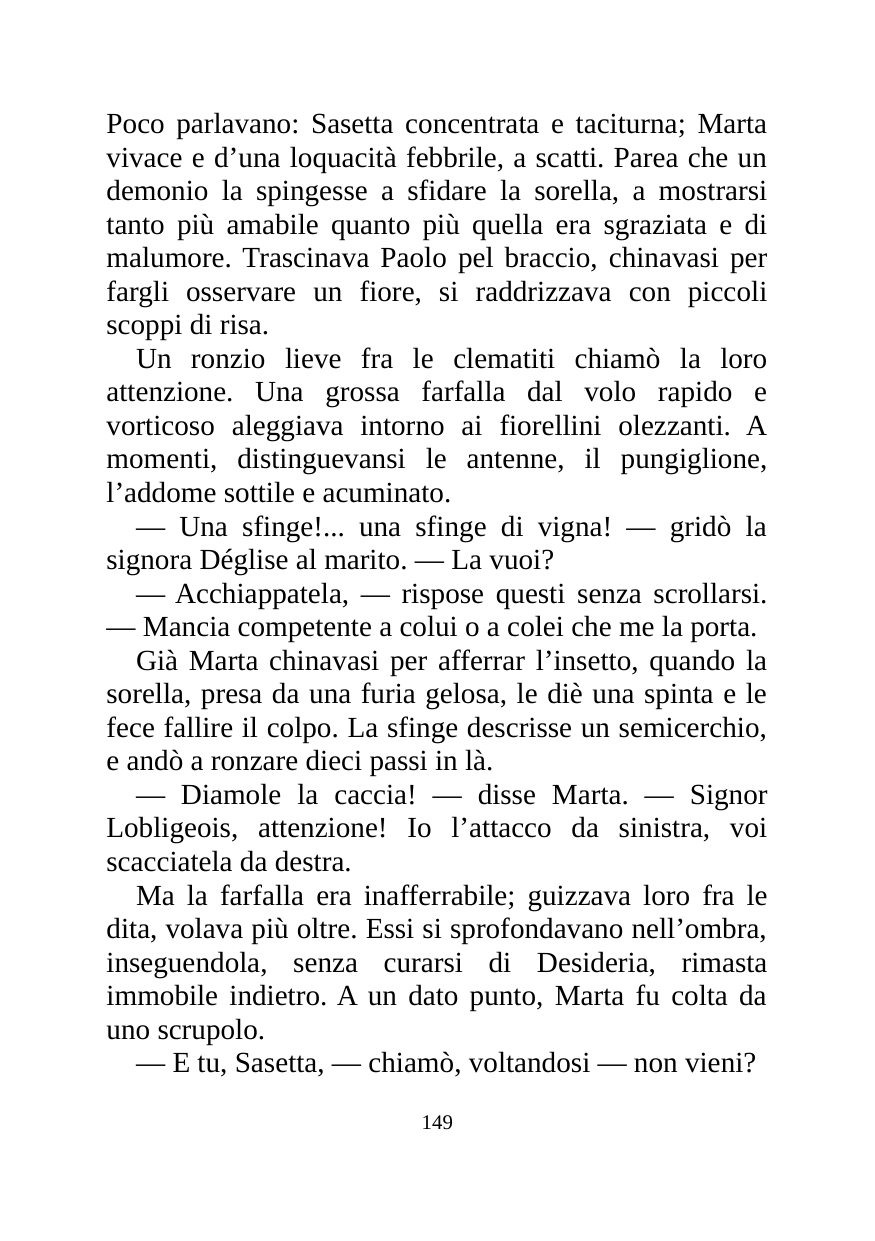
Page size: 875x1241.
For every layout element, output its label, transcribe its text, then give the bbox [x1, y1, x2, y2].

text Poco parlavano: Sasetta concentrata e taciturna; Marta vivace e d’una loquacità febbrile, a scatti. Parea che un demonio la spingesse a sfidare la sorella, a mostrarsi tanto più amabile quanto più quella era sgraziata e di malumore. Trascinava Paolo pel braccio, chinavasi per fargli osservare un fiore, si raddrizzava con piccoli scoppi di risa. [106, 106, 768, 341]
text Un ronzio lieve fra le clematiti chiamò la loro attenzione. Una grossa farfalla dal volo rapido e vorticoso aleggiava intorno ai fiorellini olezzanti. A momenti, distinguevansi le antenne, il pungiglione, l’addome sottile e acuminato. [106, 341, 768, 509]
text — Una sfinge!... una sfinge di vigna! — gridò la signora Déglise al marito. — La vuoi? [106, 509, 768, 576]
text Ma la farfalla era inafferrabile; guizzava loro fra le dita, volava più oltre. Essi si sprofondavano nell’ombra, inseguendola, senza curarsi di Desideria, rimasta immobile indietro. A un dato punto, Marta fu colta da uno scrupolo. [106, 878, 768, 1045]
text — Diamole la caccia! — disse Marta. — Signor Lobligeois, attenzione! Io l’attacco da sinistra, voi scacciatela da destra. [106, 777, 768, 878]
text — E tu, Sasetta, — chiamò, voltandosi — non vieni? [106, 1045, 768, 1079]
text — Acchiappatela, — rispose questi senza scrollarsi. — Mancia competente a colui o a colei che me la porta. [106, 576, 768, 643]
text Già Marta chinavasi per afferrar l’insetto, quando la sorella, presa da una furia gelosa, le diè una spinta e le fece fallire il colpo. La sfinge descrisse un semicerchio, e andò a ronzare dieci passi in là. [106, 643, 768, 777]
